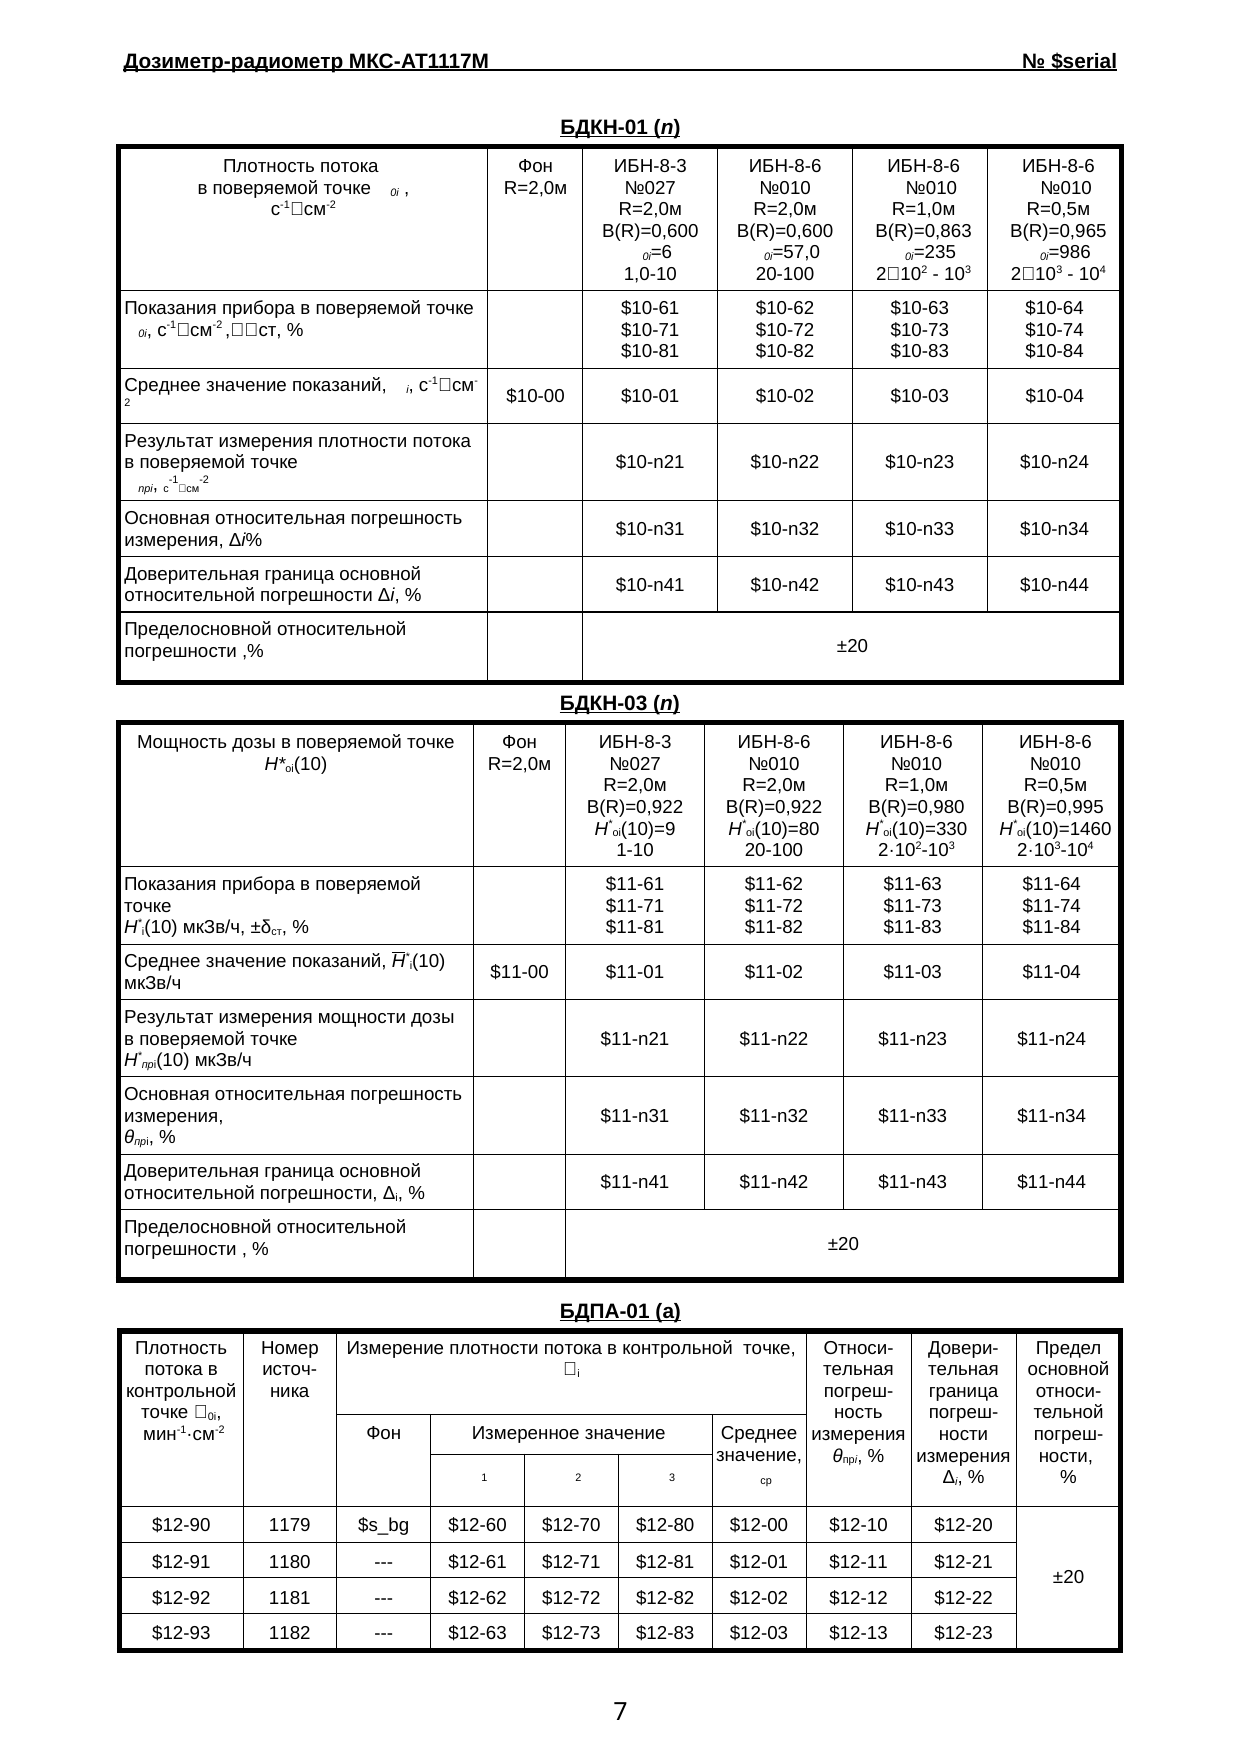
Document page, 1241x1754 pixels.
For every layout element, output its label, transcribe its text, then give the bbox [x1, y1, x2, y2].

table_cell $10-n32 [718, 501, 852, 556]
table_cell $11-n44 [983, 1155, 1118, 1209]
table_cell $11-62 $11-72 $11-82 [705, 867, 843, 943]
table_cell $10-62 $10-72 $10-82 [718, 291, 852, 367]
table_cell $11-n41 [566, 1155, 704, 1209]
table_cell Плотность потока в контрольной точке 0i, мин-1·см-2 [122, 1334, 243, 1506]
table_cell $12-63 [431, 1614, 524, 1648]
table_cell $11-n42 [705, 1155, 843, 1209]
table_cell $11-n22 [705, 1000, 843, 1076]
table_cell --- [337, 1543, 430, 1577]
table_cell ±20 [583, 613, 1119, 679]
table_cell $10-n31 [583, 501, 717, 556]
table_cell $12-21 [912, 1543, 1016, 1577]
table_cell $12-00 [713, 1507, 806, 1542]
table_cell [474, 1155, 565, 1209]
table_cell [488, 291, 582, 367]
table_cell Измерение плотности потока в контрольной точке, i [337, 1334, 806, 1414]
table_cell ИБН-8-6 №010 R=2,0м B(R)=0,600 0i=57,0 20-100 [718, 149, 852, 290]
table_cell $12-93 [122, 1614, 243, 1648]
table_cell ИБН-8-6 №010 R=1,0м B(R)=0,863 0i=235 2102 - 103 [853, 149, 987, 290]
table_cell $11-n31 [566, 1077, 704, 1153]
table_cell $12-70 [525, 1507, 618, 1542]
table_cell $12-81 [619, 1543, 712, 1577]
table_cell [474, 1210, 565, 1277]
table_cell 1180 [244, 1543, 336, 1577]
table_cell ИБН-8-6 №010 R=2,0м B(R)=0,922 H*oi(10)=80 20-100 [705, 725, 843, 866]
table_cell Основная относительная погрешность измерения, θпрi, % [121, 1077, 473, 1153]
table_cell [488, 557, 582, 611]
table_cell $12-23 [912, 1614, 1016, 1648]
table_cell $10-n42 [718, 557, 852, 611]
table_cell $12-82 [619, 1578, 712, 1612]
table_cell Результат измерения мощности дозы в поверяемой точке H*прi(10) мкЗв/ч [121, 1000, 473, 1076]
table_cell --- [337, 1614, 430, 1648]
table_cell Пределосновной относительной погрешности , % [121, 1210, 473, 1277]
table_cell [474, 867, 565, 943]
table_cell Номер источ-ника [244, 1334, 336, 1506]
table_cell $12-60 [431, 1507, 524, 1542]
table_cell Доверительная граница основной относительной погрешности, Δi, % [121, 1155, 473, 1209]
table_cell $s_bg [337, 1507, 430, 1542]
table_cell $11-61 $11-71 $11-81 [566, 867, 704, 943]
table_cell Среднее значение показаний, i, с-1см-2 [121, 369, 487, 423]
table_cell $10-n21 [583, 424, 717, 500]
table_cell 1182 [244, 1614, 336, 1648]
table_cell $12-20 [912, 1507, 1016, 1542]
table_cell $12-01 [713, 1543, 806, 1577]
table_cell Показания прибора в поверяемой точке 0i, с-1см-2 ,ст, % [121, 291, 487, 367]
table_cell ИБН-8-6 №010 R=1,0м B(R)=0,980 H*oi(10)=330 2·102-103 [844, 725, 982, 866]
table_cell $12-03 [713, 1614, 806, 1648]
table_cell $11-03 [844, 945, 982, 999]
table_cell $10-02 [718, 369, 852, 423]
table_cell $10-03 [853, 369, 987, 423]
table_cell Фон R=2,0м [488, 149, 582, 290]
table_cell ИБН-8-6 №010 R=0,5м B(R)=0,965 0i=986 2103 - 104 [988, 149, 1119, 290]
table_cell $12-71 [525, 1543, 618, 1577]
table_cell $10-n33 [853, 501, 987, 556]
table_cell $11-64 $11-74 $11-84 [983, 867, 1118, 943]
table_header БДКН-01 (n) [118, 109, 1122, 144]
table_cell $11-n21 [566, 1000, 704, 1076]
table_cell ±20 [566, 1210, 1118, 1277]
table_cell $10-64 $10-74 $10-84 [988, 291, 1119, 367]
table_cell Среднее значение показаний, H*i(10) мкЗв/ч [121, 945, 473, 999]
table_cell $12-92 [122, 1578, 243, 1612]
table_cell Результат измерения плотности потока в поверяемой точке npi, с-1см-2 [121, 424, 487, 500]
table_cell $12-02 [713, 1578, 806, 1612]
table_cell $10-n41 [583, 557, 717, 611]
table_cell $10-n34 [988, 501, 1119, 556]
table_cell $10-n43 [853, 557, 987, 611]
table_cell $11-04 [983, 945, 1118, 999]
table_cell $12-73 [525, 1614, 618, 1648]
table_cell $11-n34 [983, 1077, 1118, 1153]
table_cell Относи-тельная погреш-ность измерения θпрi, % [807, 1334, 911, 1506]
table_cell Доверительная граница основной относительной погрешности Δi, % [121, 557, 487, 611]
table_cell $11-63 $11-73 $11-83 [844, 867, 982, 943]
table_cell $11-n23 [844, 1000, 982, 1076]
table_cell $10-01 [583, 369, 717, 423]
table_cell $12-91 [122, 1543, 243, 1577]
table_cell $11-02 [705, 945, 843, 999]
table_cell ИБН-8-3 №027 R=2,0м B(R)=0,600 0i=6 1,0-10 [583, 149, 717, 290]
table_cell ±20 [1017, 1507, 1118, 1648]
table_cell Фон R=2,0м [474, 725, 565, 866]
table_cell $12-80 [619, 1507, 712, 1542]
table_cell $10-n44 [988, 557, 1119, 611]
table_cell [474, 1077, 565, 1153]
table_cell $12-72 [525, 1578, 618, 1612]
table_cell Довери-тельная граница погреш-ности измерения Δi, % [912, 1334, 1016, 1506]
table_cell $12-22 [912, 1578, 1016, 1612]
table_cell Предел основной относи-тельной погреш-ности, % [1017, 1334, 1118, 1506]
table_cell $12-83 [619, 1614, 712, 1648]
table_cell $11-00 [474, 945, 565, 999]
table_cell --- [337, 1578, 430, 1612]
table_cell Показания прибора в поверяемой точке H*i(10) мкЗв/ч, ±δст, % [121, 867, 473, 943]
table_cell Основная относительная погрешность измерения, Δi% [121, 501, 487, 556]
table_cell [488, 501, 582, 556]
table_cell [474, 1000, 565, 1076]
table_cell 1181 [244, 1578, 336, 1612]
table_cell 1 [431, 1455, 524, 1506]
table_cell ИБН-8-6 №010 R=0,5м B(R)=0,995 H*oi(10)=1460 2·103-104 [983, 725, 1118, 866]
table_cell $12-10 [807, 1507, 911, 1542]
table_cell $11-n24 [983, 1000, 1118, 1076]
table_cell $10-n22 [718, 424, 852, 500]
table_header БДКН-03 (n) [118, 685, 1121, 720]
table_cell 2 [525, 1455, 618, 1506]
table_cell Пределосновной относительной погрешности ,% [121, 613, 487, 679]
table_cell $12-11 [807, 1543, 911, 1577]
table_cell $10-00 [488, 369, 582, 423]
table_cell $10-61 $10-71 $10-81 [583, 291, 717, 367]
table_cell Мощность дозы в поверяемой точке H*oi(10) [121, 725, 473, 866]
table_header БДПА-01 (a) [119, 1283, 1121, 1328]
table_cell Фон [337, 1415, 430, 1506]
table_cell $10-n24 [988, 424, 1119, 500]
table_cell $12-13 [807, 1614, 911, 1648]
table_cell Плотность потока в поверяемой точке 0i , с-1см-2 [121, 149, 487, 290]
table_cell $10-63 $10-73 $10-83 [853, 291, 987, 367]
table_cell $11-n43 [844, 1155, 982, 1209]
table_cell $10-04 [988, 369, 1119, 423]
table_cell $11-01 [566, 945, 704, 999]
table_cell $10-n23 [853, 424, 987, 500]
table_cell [488, 613, 582, 679]
table_cell $12-62 [431, 1578, 524, 1612]
table_cell $12-90 [122, 1507, 243, 1542]
table_cell Измеренное значение [431, 1415, 712, 1453]
table_cell 3 [619, 1455, 712, 1506]
table_cell ИБН-8-3 №027 R=2,0м B(R)=0,922 H*oi(10)=9 1-10 [566, 725, 704, 866]
table_cell Среднее значение, ср [713, 1415, 806, 1506]
table_cell $11-n32 [705, 1077, 843, 1153]
table_cell [488, 424, 582, 500]
table_cell 1179 [244, 1507, 336, 1542]
table_cell $12-12 [807, 1578, 911, 1612]
table_cell $11-n33 [844, 1077, 982, 1153]
table_cell $12-61 [431, 1543, 524, 1577]
